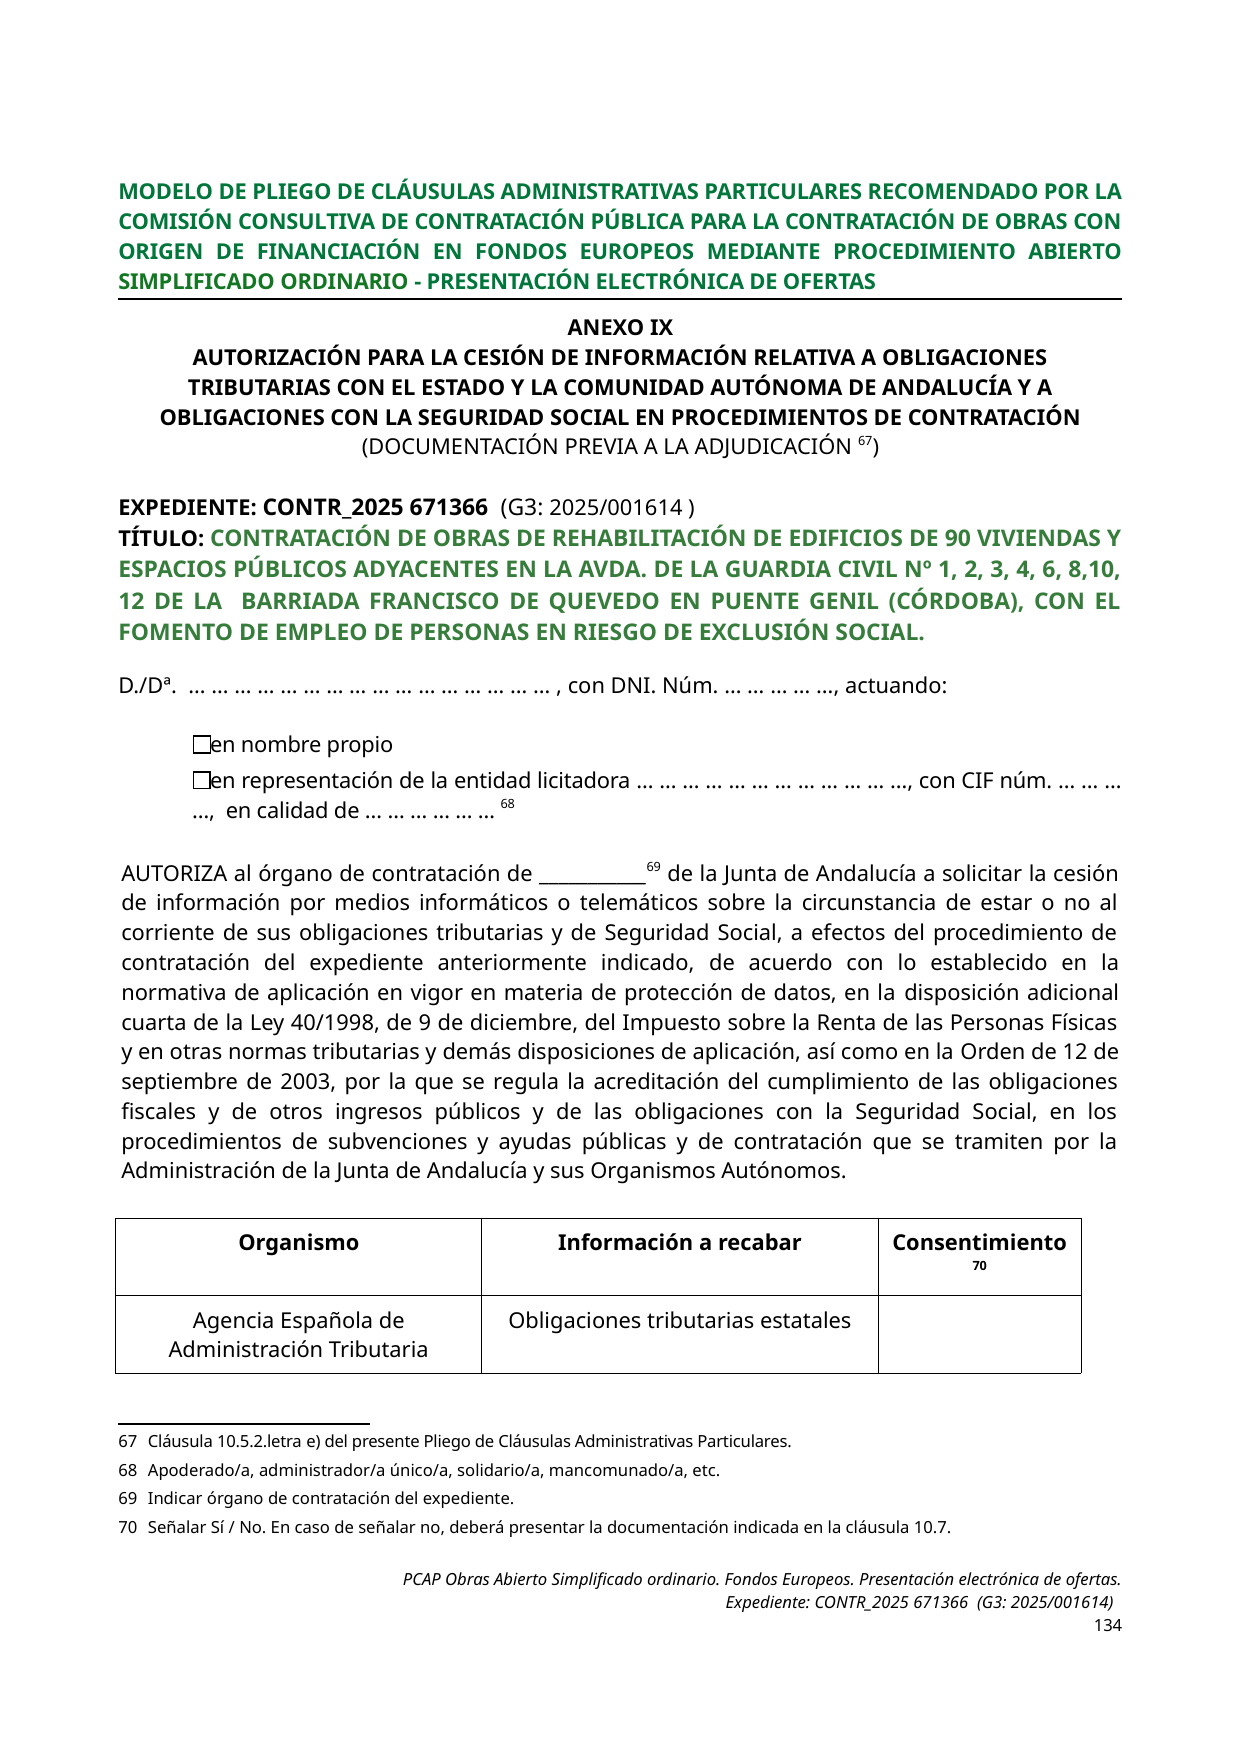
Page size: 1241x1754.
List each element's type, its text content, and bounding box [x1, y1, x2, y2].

text D./Dª. … … … … … … … … … … … … … … … … , con DNI. Núm. … … … … …, actuando: [118, 670, 1122, 700]
text AUTORIZA al órgano de contratación de ___________ de la Junta de Andalucía a solicitar la cesión de información por medios informáticos o telemáticos sobre la circunstancia de estar o no al corriente de sus obligaciones tributarias y de Seguridad Social, a efectos del procedimiento de contratación del expediente anteriormente indicado, de acuerdo con lo establecido en la normativa de aplicación en vigor en materia de protección de datos, en la disposición adicional cuarta de la Ley 40/1998, de 9 de diciembre, del Impuesto sobre la Renta de las Personas Físicas y en otras normas tributarias y demás disposiciones de aplicación, así como en la Orden de 12 de septiembre de 2003, por la que se regula la acreditación del cumplimiento de las obligaciones fiscales y de otros ingresos públicos y de las obligaciones con la Seguridad Social, en los procedimientos de subvenciones y ayudas públicas y de contratación que se tramiten por la Administración de la Junta de Andalucía y sus Organismos Autónomos. [118, 855, 1122, 1185]
text TÍTULO: CONTRATACIÓN DE OBRAS DE REHABILITACIÓN DE EDIFICIOS DE 90 VIVIENDAS Y ESPACIOS PÚBLICOS ADYACENTES EN LA AVDA. DE LA GUARDIA CIVIL Nº 1, 2, 3, 4, 6, 8,10, 12 DE LA BARRIADA FRANCISCO DE QUEVEDO EN PUENTE GENIL (CÓRDOBA), CON EL FOMENTO DE EMPLEO DE PERSONAS EN RIESGO DE EXCLUSIÓN SOCIAL. [118, 522, 1122, 647]
text (DOCUMENTACIÓN PREVIA A LA ADJUDICACIÓN ) [118, 431, 1122, 461]
text ANEXO IX [118, 312, 1122, 342]
table_header Organismo [116, 1219, 481, 1295]
table_cell [879, 1296, 1081, 1373]
text Cláusula 10.5.2.letra e) del presente Pliego de Cláusulas Administrativas Particulares. [118, 1429, 1122, 1452]
table_cell Agencia Española de Administración Tributaria [116, 1296, 481, 1373]
text EXPEDIENTE: CONTR_2025 671366 (G3: 2025/001614 ) [118, 491, 1122, 522]
table_header Información a recabar [482, 1219, 878, 1295]
text Apoderado/a, administrador/a único/a, solidario/a, mancomunado/a, etc. [118, 1458, 1122, 1481]
table_header Consentimiento [879, 1219, 1081, 1295]
text AUTORIZACIÓN PARA LA CESIÓN DE INFORMACIÓN RELATIVA A OBLIGACIONES TRIBUTARIAS CON EL ESTADO Y LA COMUNIDAD AUTÓNOMA DE ANDALUCÍA Y A OBLIGACIONES CON LA SEGURIDAD SOCIAL EN PROCEDIMIENTOS DE CONTRATACIÓN [118, 342, 1122, 431]
text en representación de la entidad licitadora … … … … … … … … … … … …, con CIF núm. … … … …, en calidad de … … … … … … [192, 765, 1122, 825]
table_cell Obligaciones tributarias estatales [482, 1296, 878, 1373]
text en nombre propio [192, 729, 1122, 759]
text MODELO DE PLIEGO DE CLÁUSULAS ADMINISTRATIVAS PARTICULARES RECOMENDADO POR LA COMISIÓN CONSULTIVA DE CONTRATACIÓN PÚBLICA PARA LA CONTRATACIÓN DE OBRAS CON ORIGEN DE FINANCIACIÓN EN FONDOS EUROPEOS MEDIANTE PROCEDIMIENTO ABIERTO SIMPLIFICADO ORDINARIO - PRESENTACIÓN ELECTRÓNICA DE OFERTAS [118, 176, 1122, 298]
text Indicar órgano de contratación del expediente. [118, 1487, 1122, 1509]
